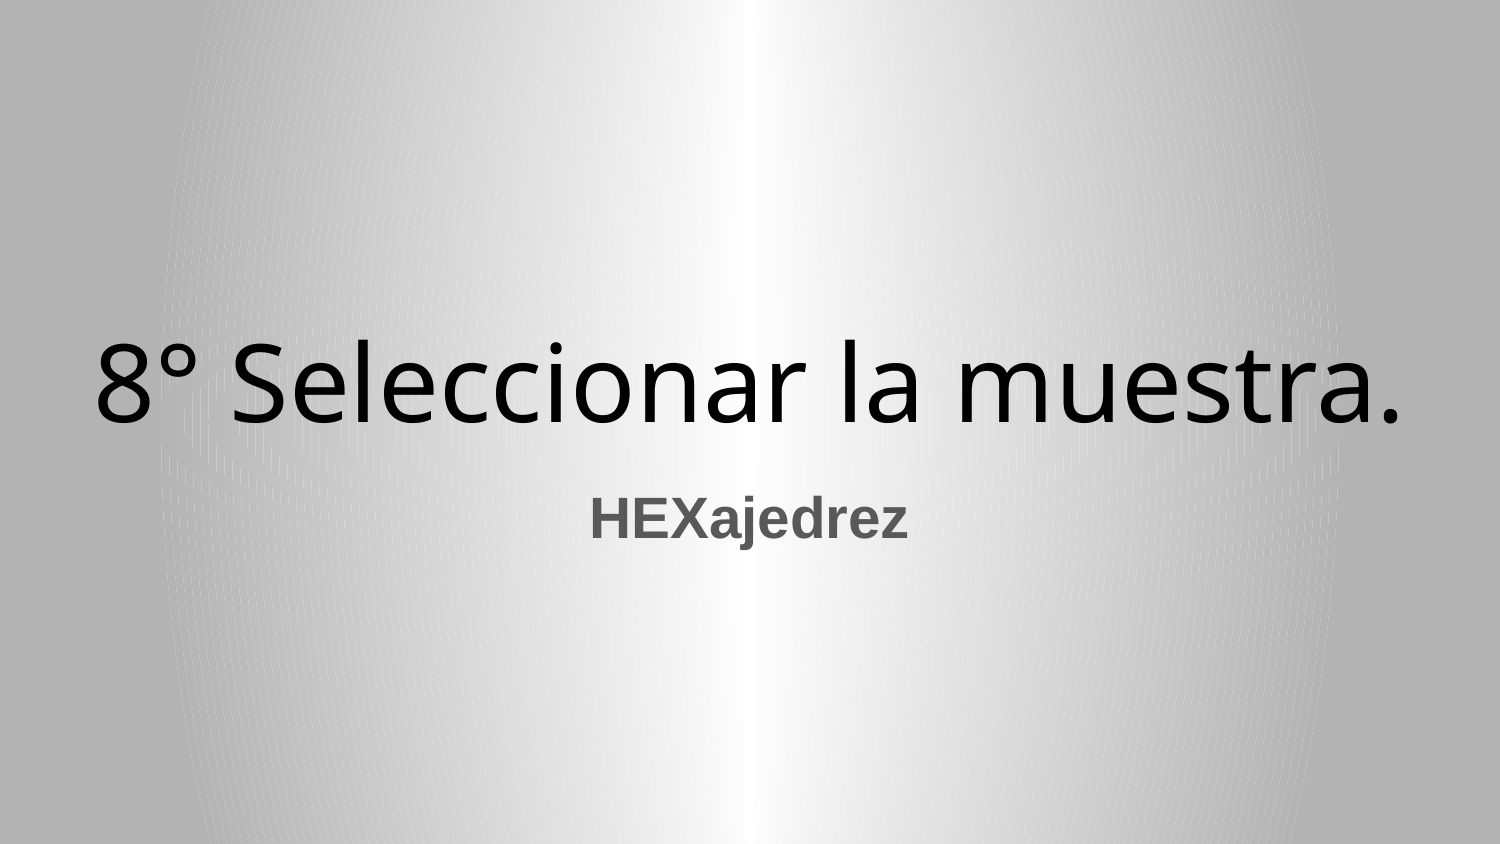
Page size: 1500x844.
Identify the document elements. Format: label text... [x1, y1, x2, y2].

title 8° Seleccionar la muestra. [51, 122, 1449, 459]
subtitle HEXajedrez [51, 464, 1449, 595]
